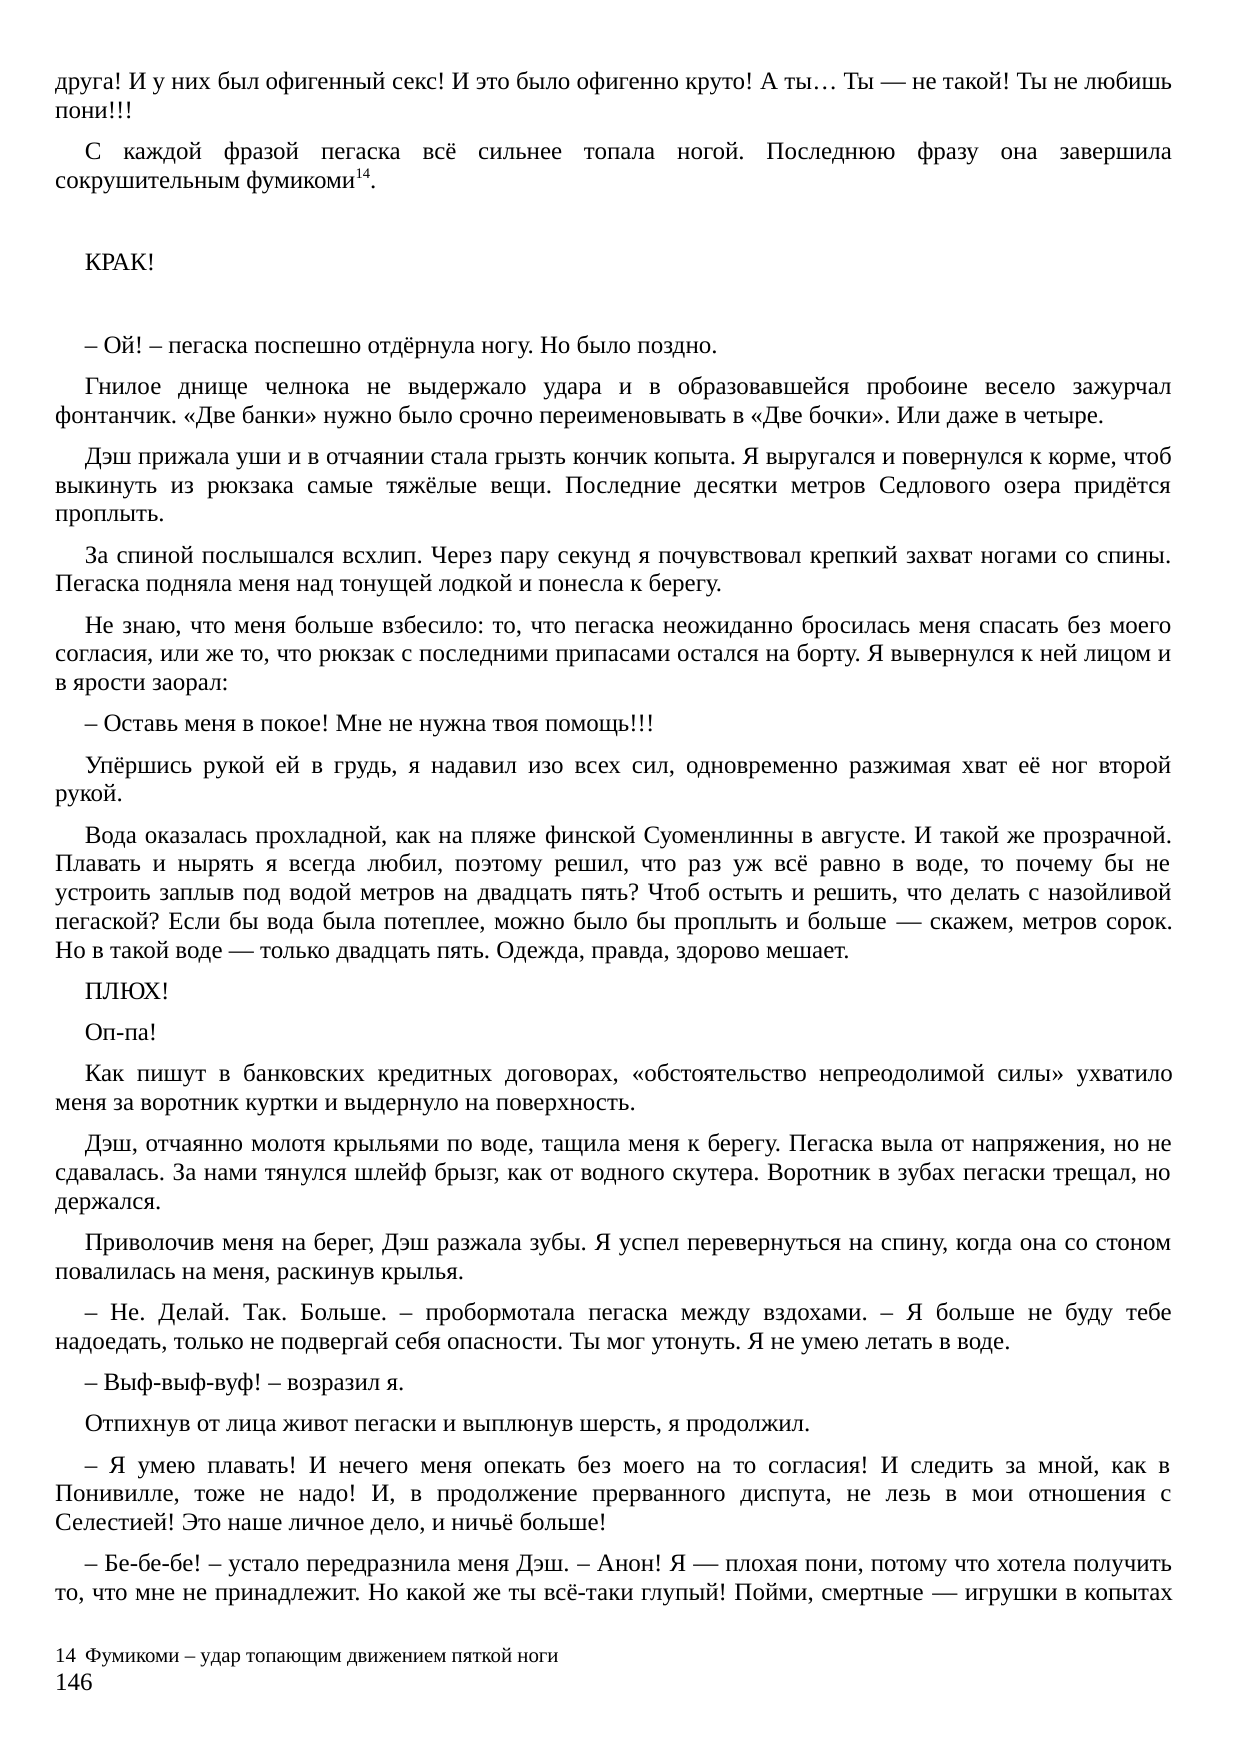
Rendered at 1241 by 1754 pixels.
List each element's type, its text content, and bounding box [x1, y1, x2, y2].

text Дэш, отчаянно молотя крыльями по воде, тащила меня к берегу. Пегаска выла от напряжения, но не сдавалась. За нами тянулся шлейф брызг, как от водного скутера. Воротник в зубах пегаски трещал, но держался. [55, 1128, 1173, 1215]
text ПЛЮХ! [55, 976, 1173, 1005]
text Оп-па! [55, 1017, 1173, 1046]
text С каждой фразой пегаска всё сильнее топала ногой. Последнюю фразу она завершила сокрушительным фумикоми. [55, 136, 1173, 193]
text За спиной послышался всхлип. Через пару секунд я почувствовал крепкий захват ногами со спины. Пегаска подняла меня над тонущей лодкой и понесла к берегу. [55, 540, 1173, 597]
text – Я умею плавать! И нечего меня опекать без моего на то согласия! И следить за мной, как в Понивилле, тоже не надо! И, в продолжение прерванного диспута, не лезь в мои отношения с Селестией! Это наше личное дело, и ничьё больше! [55, 1450, 1173, 1536]
text – Ой! – пегаска поспешно отдёрнула ногу. Но было поздно. [55, 330, 1173, 358]
text – Выф-выф-вуф! – возразил я. [55, 1367, 1173, 1396]
text Не знаю, что меня больше взбесило: то, что пегаска неожиданно бросилась меня спасать без моего согласия, или же то, что рюкзак с последними припасами остался на борту. Я вывернулся к ней лицом и в ярости заорал: [55, 610, 1173, 696]
text – Не. Делай. Так. Больше. – пробормотала пегаска между вздохами. – Я больше не буду тебе надоедать, только не подвергай себя опасности. Ты мог утонуть. Я не умею летать в воде. [55, 1297, 1173, 1355]
text КРАК! [55, 247, 1173, 276]
text Приволочив меня на берег, Дэш разжала зубы. Я успел перевернуться на спину, когда она со стоном повалилась на меня, раскинув крылья. [55, 1227, 1173, 1285]
text Отпихнув от лица живот пегаски и выплюнув шерсть, я продолжил. [55, 1408, 1173, 1437]
text Гнилое днище челнока не выдержало удара и в образовавшейся пробоине весело зажурчал фонтанчик. «Две банки» нужно было срочно переименовывать в «Две бочки». Или даже в четыре. [55, 371, 1173, 428]
text Упёршись рукой ей в грудь, я надавил изо всех сил, одновременно разжимая хват её ног второй рукой. [55, 750, 1173, 807]
text Вода оказалась прохладной, как на пляже финской Суоменлинны в августе. И такой же прозрачной. Плавать и нырять я всегда любил, поэтому решил, что раз уж всё равно в воде, то почему бы не устроить заплыв под водой метров на двадцать пять? Чтоб остыть и решить, что делать с назойливой пегаской? Если бы вода была потеплее, можно было бы проплыть и больше — скажем, метров сорок. Но в такой воде — только двадцать пять. Одежда, правда, здорово мешает. [55, 820, 1173, 963]
text Фумикоми – удар топающим движением пяткой ноги [55, 1642, 1173, 1667]
text – Бе-бе-бе! – устало передразнила меня Дэш. – Анон! Я — плохая пони, потому что хотела получить то, что мне не принадлежит. Но какой же ты всё-таки глупый! Пойми, смертные — игрушки в копытах [55, 1548, 1173, 1606]
text Дэш прижала уши и в отчаянии стала грызть кончик копыта. Я выругался и повернулся к корме, чтоб выкинуть из рюкзака самые тяжёлые вещи. Последние десятки метров Седлового озера придётся проплыть. [55, 441, 1173, 527]
text – Оставь меня в покое! Мне не нужна твоя помощь!!! [55, 708, 1173, 737]
text Как пишут в банковских кредитных договорах, «обстоятельство непреодолимой силы» ухватило меня за воротник куртки и выдернуло на поверхность. [55, 1058, 1173, 1116]
text друга! И у них был офигенный секс! И это было офигенно круто! А ты… Ты — не такой! Ты не любишь пони!!! [55, 66, 1173, 123]
